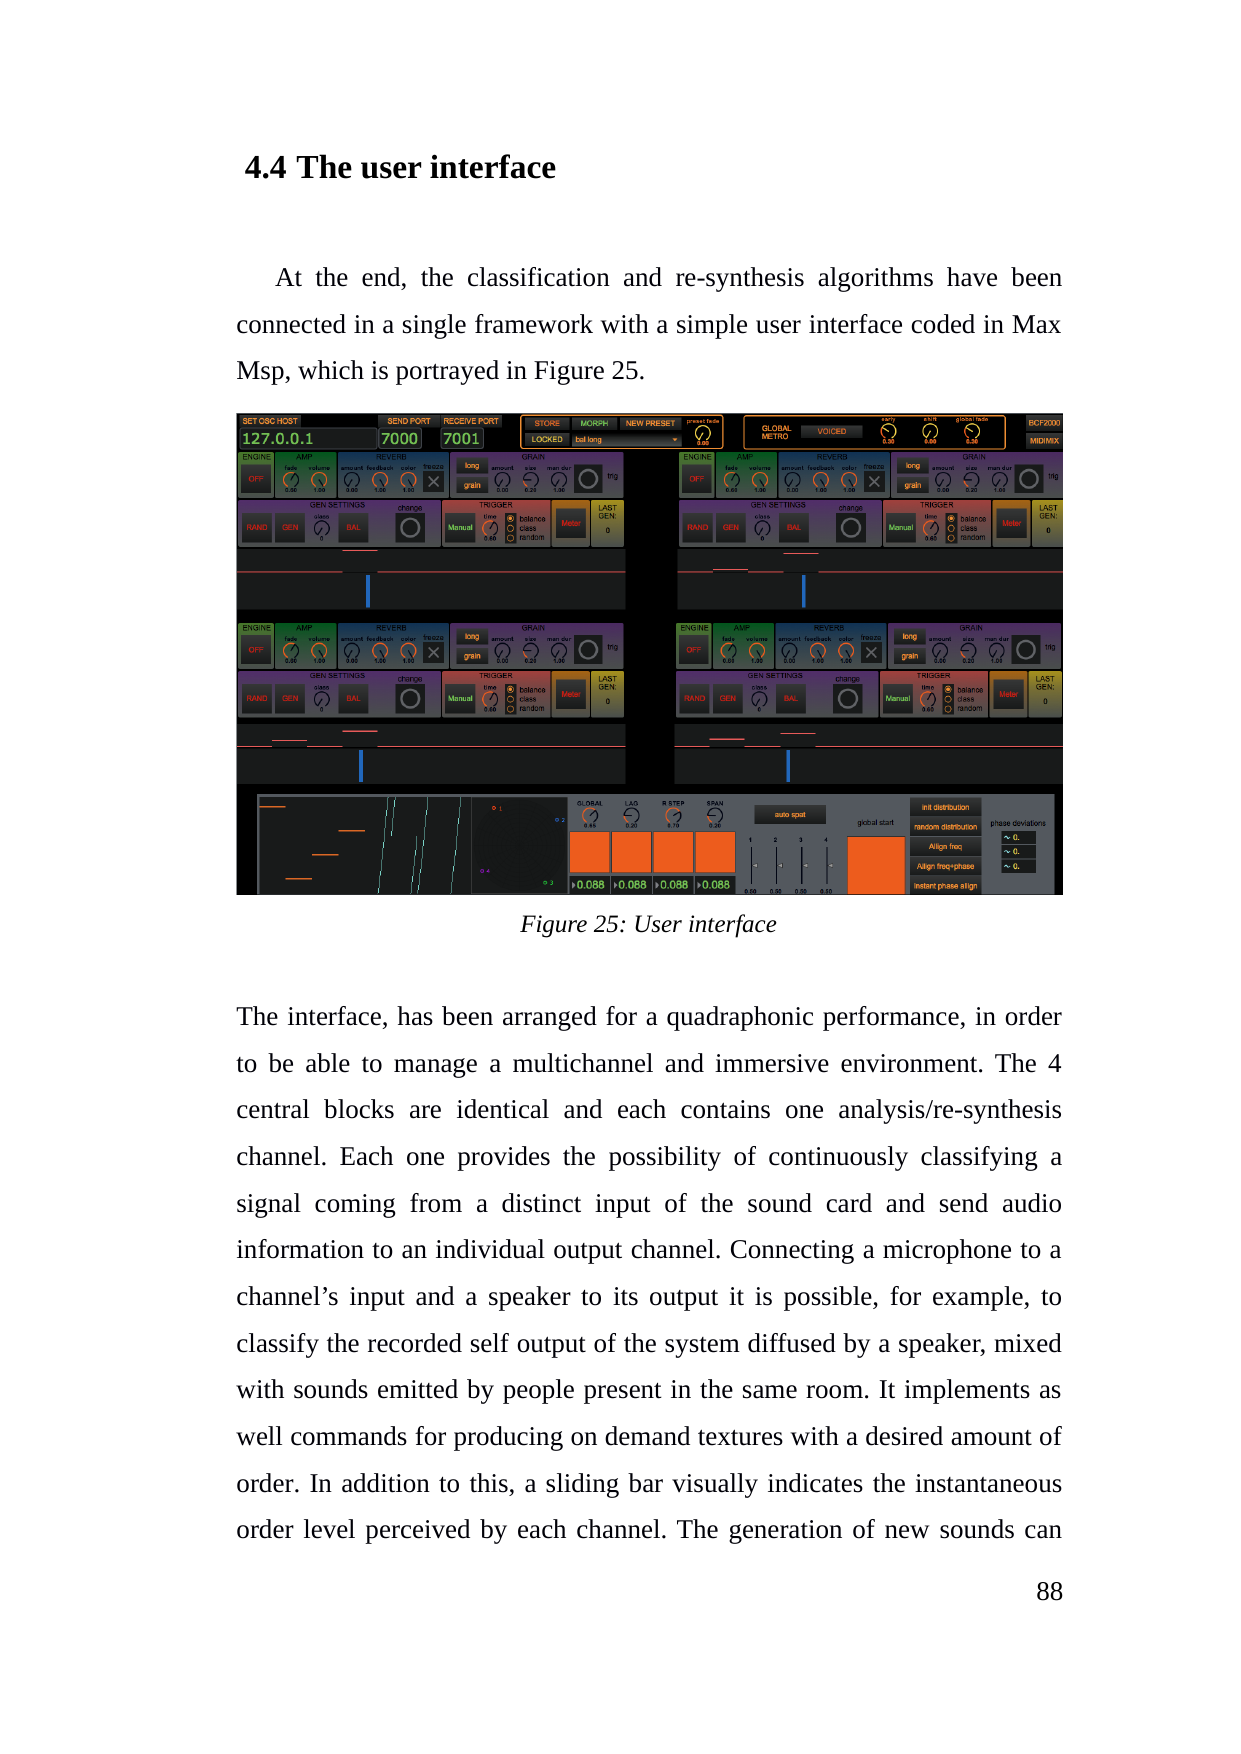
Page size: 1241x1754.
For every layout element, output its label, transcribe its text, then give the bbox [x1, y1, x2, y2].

text Figure 25: User interface [236, 895, 1063, 938]
picture [236, 413, 1063, 895]
subtitle The user interface [236, 148, 1063, 186]
text At the end, the classification and re-synthesis algorithms have been connected in a single framework with a simple user interface coded in Max Msp, which is portrayed in Figure 25. [236, 261, 1063, 386]
text The interface, has been arranged for a quadraphonic performance, in order to be able to manage a multichannel and immersive environment. The 4 central blocks are identical and each contains one analysis/re-synthesis channel. Each one provides the possibility of continuously classifying a signal coming from a distinct input of the sound card and send audio information to an individual output channel. Connecting a microphone to a channel’s input and a speaker to its output it is possible, for example, to classify the recorded self output of the system diffused by a speaker, mixed with sounds emitted by people present in the same room. It implements as well commands for producing on demand textures with a desired amount of order. In addition to this, a sliding bar visually indicates the instantaneous order level perceived by each channel. The generation of new sounds can [236, 1000, 1063, 1544]
